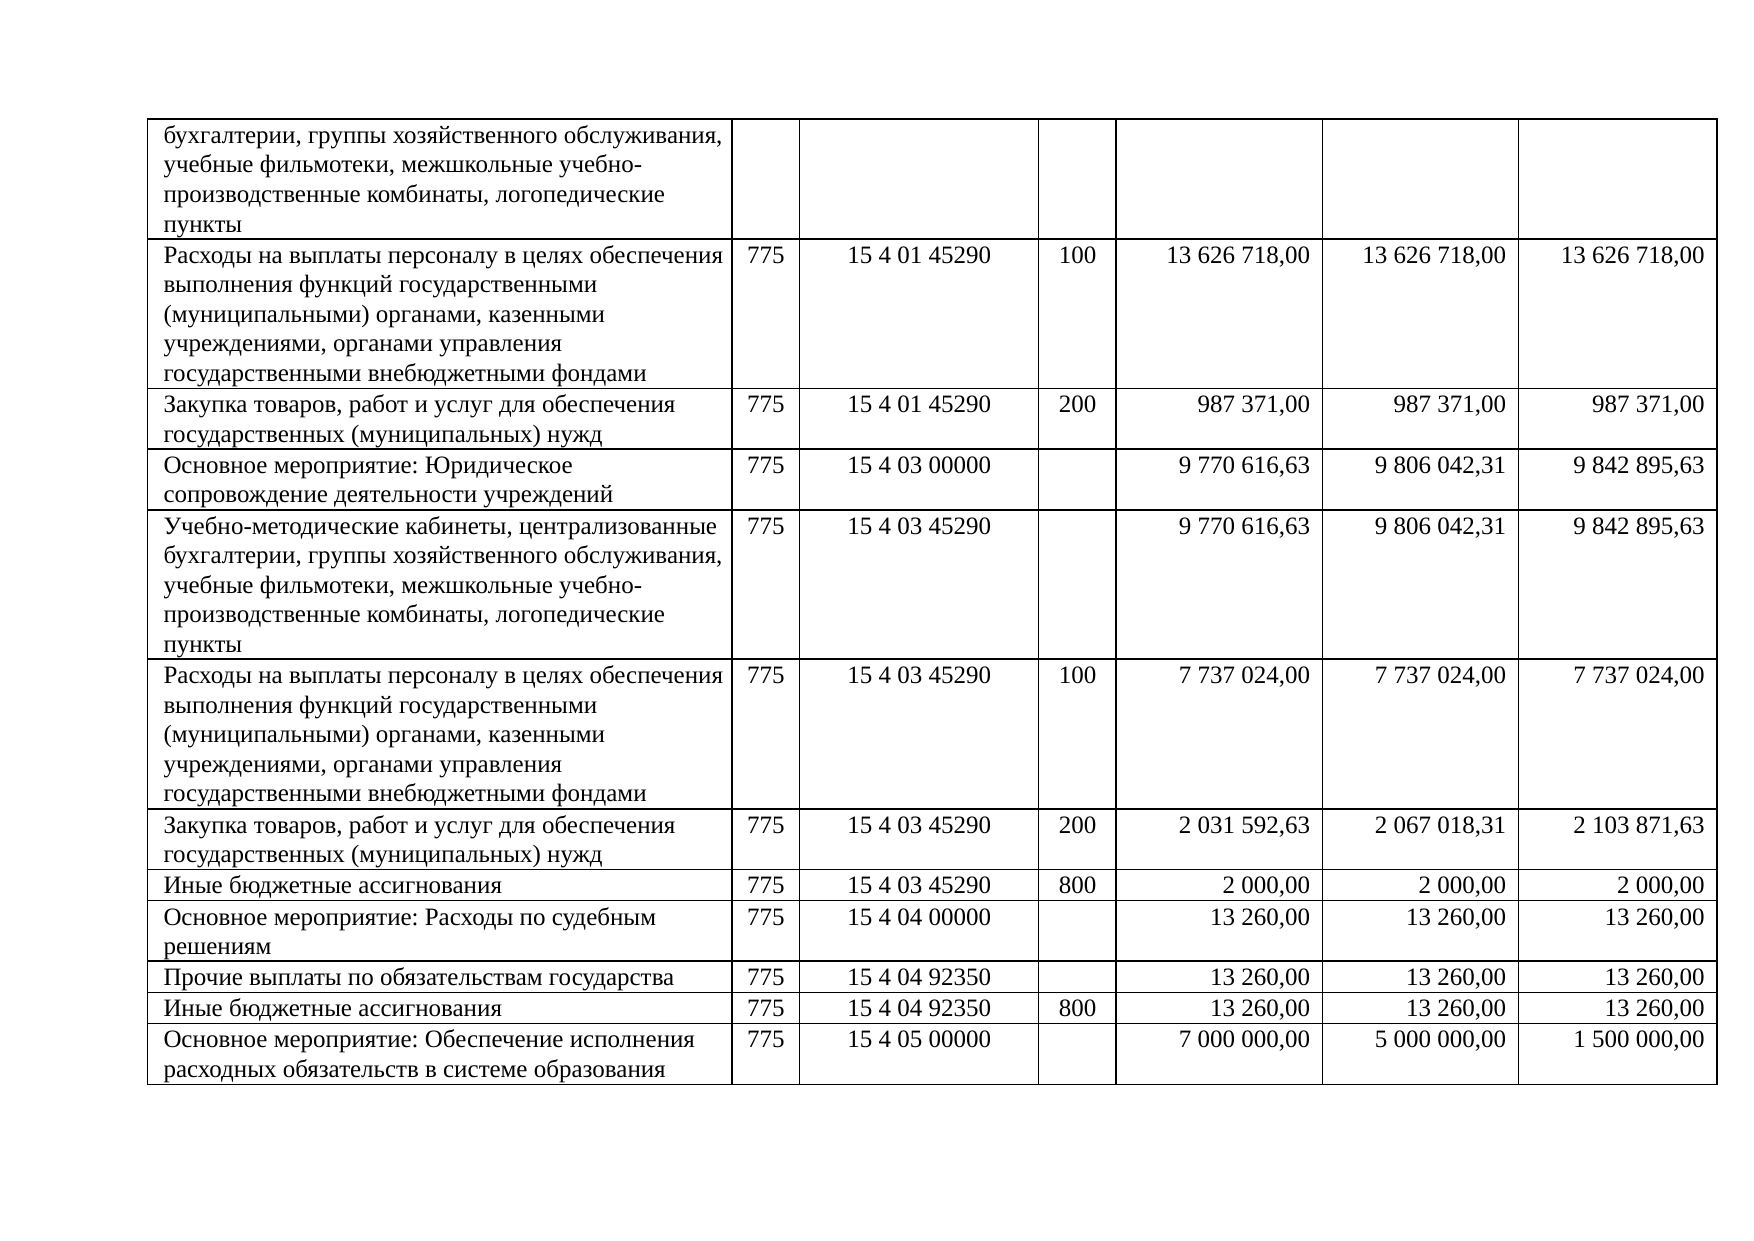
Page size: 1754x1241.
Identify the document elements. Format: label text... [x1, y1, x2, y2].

table_cell 7 737 024,00 [1117, 660, 1322, 808]
table_cell 9 842 895,63 [1519, 450, 1716, 509]
table_cell [1039, 1024, 1115, 1083]
table_cell 13 626 718,00 [1519, 240, 1716, 387]
table_cell 775 [733, 1024, 799, 1083]
table_cell 13 260,00 [1519, 993, 1716, 1023]
table_cell 2 067 018,31 [1323, 810, 1518, 868]
table_cell 13 260,00 [1323, 993, 1518, 1023]
table_cell 775 [733, 901, 799, 960]
table_cell 7 000 000,00 [1117, 1024, 1322, 1083]
table_cell Учебно-методические кабинеты, централизованные бухгалтерии, группы хозяйственного обслуживания, учебные фильмотеки, межшкольные учебно-производственные комбинаты, логопедические пункты [148, 511, 731, 658]
table_cell Основное мероприятие: Юридическое сопровождение деятельности учреждений [148, 450, 731, 509]
table_cell 15 4 03 45290 [800, 660, 1038, 808]
table_cell 9 842 895,63 [1519, 511, 1716, 658]
table_cell 15 4 04 00000 [800, 901, 1038, 960]
table_cell 1 500 000,00 [1519, 1024, 1716, 1083]
table_cell 800 [1039, 993, 1115, 1023]
table_cell 775 [733, 660, 799, 808]
table_cell Основное мероприятие: Расходы по судебным решениям [148, 901, 731, 960]
table_cell 13 260,00 [1323, 901, 1518, 960]
table_cell 15 4 03 00000 [800, 450, 1038, 509]
table_cell 2 031 592,63 [1117, 810, 1322, 868]
table_cell 5 000 000,00 [1323, 1024, 1518, 1083]
table_cell 775 [733, 962, 799, 992]
table_cell Иные бюджетные ассигнования [148, 993, 731, 1023]
table_cell 15 4 01 45290 [800, 389, 1038, 448]
table_cell 987 371,00 [1117, 389, 1322, 448]
table_cell Закупка товаров, работ и услуг для обеспечения государственных (муниципальных) нужд [148, 810, 731, 868]
table_cell 775 [733, 240, 799, 387]
table_cell 987 371,00 [1323, 389, 1518, 448]
table_cell бухгалтерии, группы хозяйственного обслуживания, учебные фильмотеки, межшкольные учебно-производственные комбинаты, логопедические пункты [148, 120, 731, 238]
table_cell 9 770 616,63 [1117, 511, 1322, 658]
table_cell 15 4 03 45290 [800, 810, 1038, 868]
table_cell Иные бюджетные ассигнования [148, 870, 731, 900]
table_cell [1519, 120, 1716, 238]
table_cell [1039, 901, 1115, 960]
table_cell [733, 120, 799, 238]
table_cell 9 770 616,63 [1117, 450, 1322, 509]
table_cell 15 4 04 92350 [800, 993, 1038, 1023]
table_cell 7 737 024,00 [1323, 660, 1518, 808]
table_cell 200 [1039, 810, 1115, 868]
table_cell 9 806 042,31 [1323, 450, 1518, 509]
table_cell [1039, 120, 1115, 238]
table_cell Основное мероприятие: Обеспечение исполнения расходных обязательств в системе образования [148, 1024, 731, 1083]
table_cell 100 [1039, 660, 1115, 808]
table_cell 13 626 718,00 [1117, 240, 1322, 387]
table_cell 775 [733, 450, 799, 509]
table_cell [1039, 450, 1115, 509]
table_cell Расходы на выплаты персоналу в целях обеспечения выполнения функций государственными (муниципальными) органами, казенными учреждениями, органами управления государственными внебюджетными фондами [148, 240, 731, 387]
table_cell 13 260,00 [1117, 993, 1322, 1023]
table_cell 2 103 871,63 [1519, 810, 1716, 868]
table_cell 800 [1039, 870, 1115, 900]
table_cell 2 000,00 [1519, 870, 1716, 900]
table_cell 13 260,00 [1519, 962, 1716, 992]
table_cell Прочие выплаты по обязательствам государства [148, 962, 731, 992]
table_cell 9 806 042,31 [1323, 511, 1518, 658]
table_cell 13 260,00 [1323, 962, 1518, 992]
table_cell 775 [733, 389, 799, 448]
table_cell [1323, 120, 1518, 238]
table_cell 775 [733, 993, 799, 1023]
table_cell 7 737 024,00 [1519, 660, 1716, 808]
table_cell 100 [1039, 240, 1115, 387]
table_cell Расходы на выплаты персоналу в целях обеспечения выполнения функций государственными (муниципальными) органами, казенными учреждениями, органами управления государственными внебюджетными фондами [148, 660, 731, 808]
table_cell 987 371,00 [1519, 389, 1716, 448]
table_cell [1039, 511, 1115, 658]
table_cell [1117, 120, 1322, 238]
table_cell 15 4 03 45290 [800, 511, 1038, 658]
table_cell 13 260,00 [1117, 962, 1322, 992]
table_cell 2 000,00 [1117, 870, 1322, 900]
table_cell 775 [733, 810, 799, 868]
table_cell 13 260,00 [1117, 901, 1322, 960]
table_cell [1039, 962, 1115, 992]
table_cell 15 4 05 00000 [800, 1024, 1038, 1083]
table_cell 200 [1039, 389, 1115, 448]
table_cell 2 000,00 [1323, 870, 1518, 900]
table_cell 775 [733, 870, 799, 900]
table_cell Закупка товаров, работ и услуг для обеспечения государственных (муниципальных) нужд [148, 389, 731, 448]
table_cell 15 4 04 92350 [800, 962, 1038, 992]
table_cell 15 4 03 45290 [800, 870, 1038, 900]
table_cell 13 260,00 [1519, 901, 1716, 960]
table_cell [800, 120, 1038, 238]
table_cell 15 4 01 45290 [800, 240, 1038, 387]
table_cell 13 626 718,00 [1323, 240, 1518, 387]
table_cell 775 [733, 511, 799, 658]
